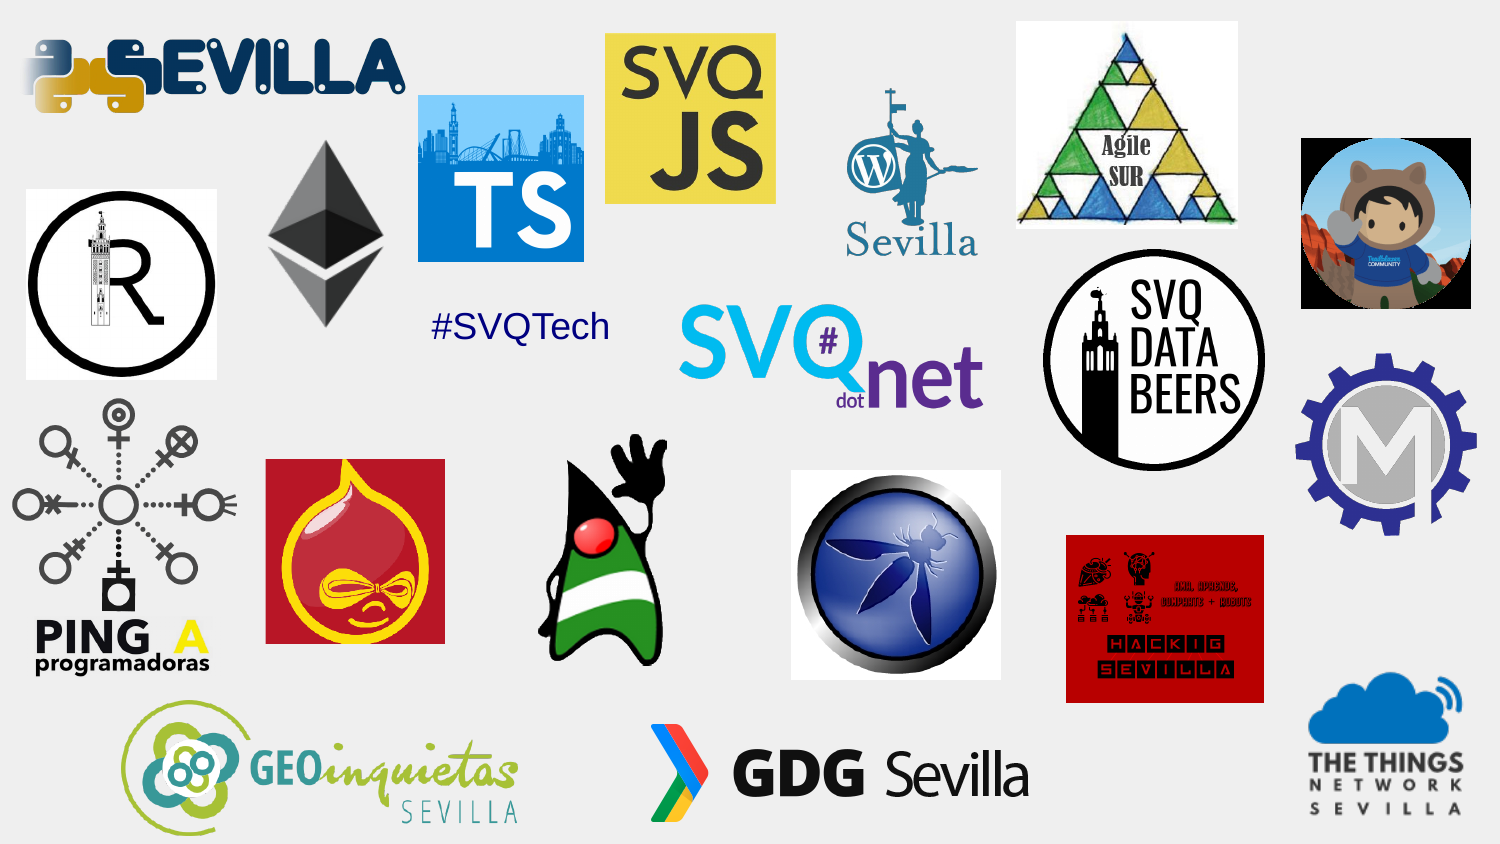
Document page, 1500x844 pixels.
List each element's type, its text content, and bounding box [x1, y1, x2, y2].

text_box #SVQTech [416, 286, 625, 410]
picture [121, 700, 518, 836]
picture [1043, 249, 1265, 471]
picture [1286, 643, 1486, 842]
picture [1301, 138, 1471, 309]
picture [265, 459, 445, 644]
picture [12, 18, 584, 336]
picture [1066, 535, 1264, 704]
picture [605, 33, 776, 204]
picture [26, 189, 217, 380]
picture [1295, 353, 1477, 536]
picture [0, 386, 248, 680]
picture [638, 691, 1035, 844]
picture [538, 21, 1238, 680]
